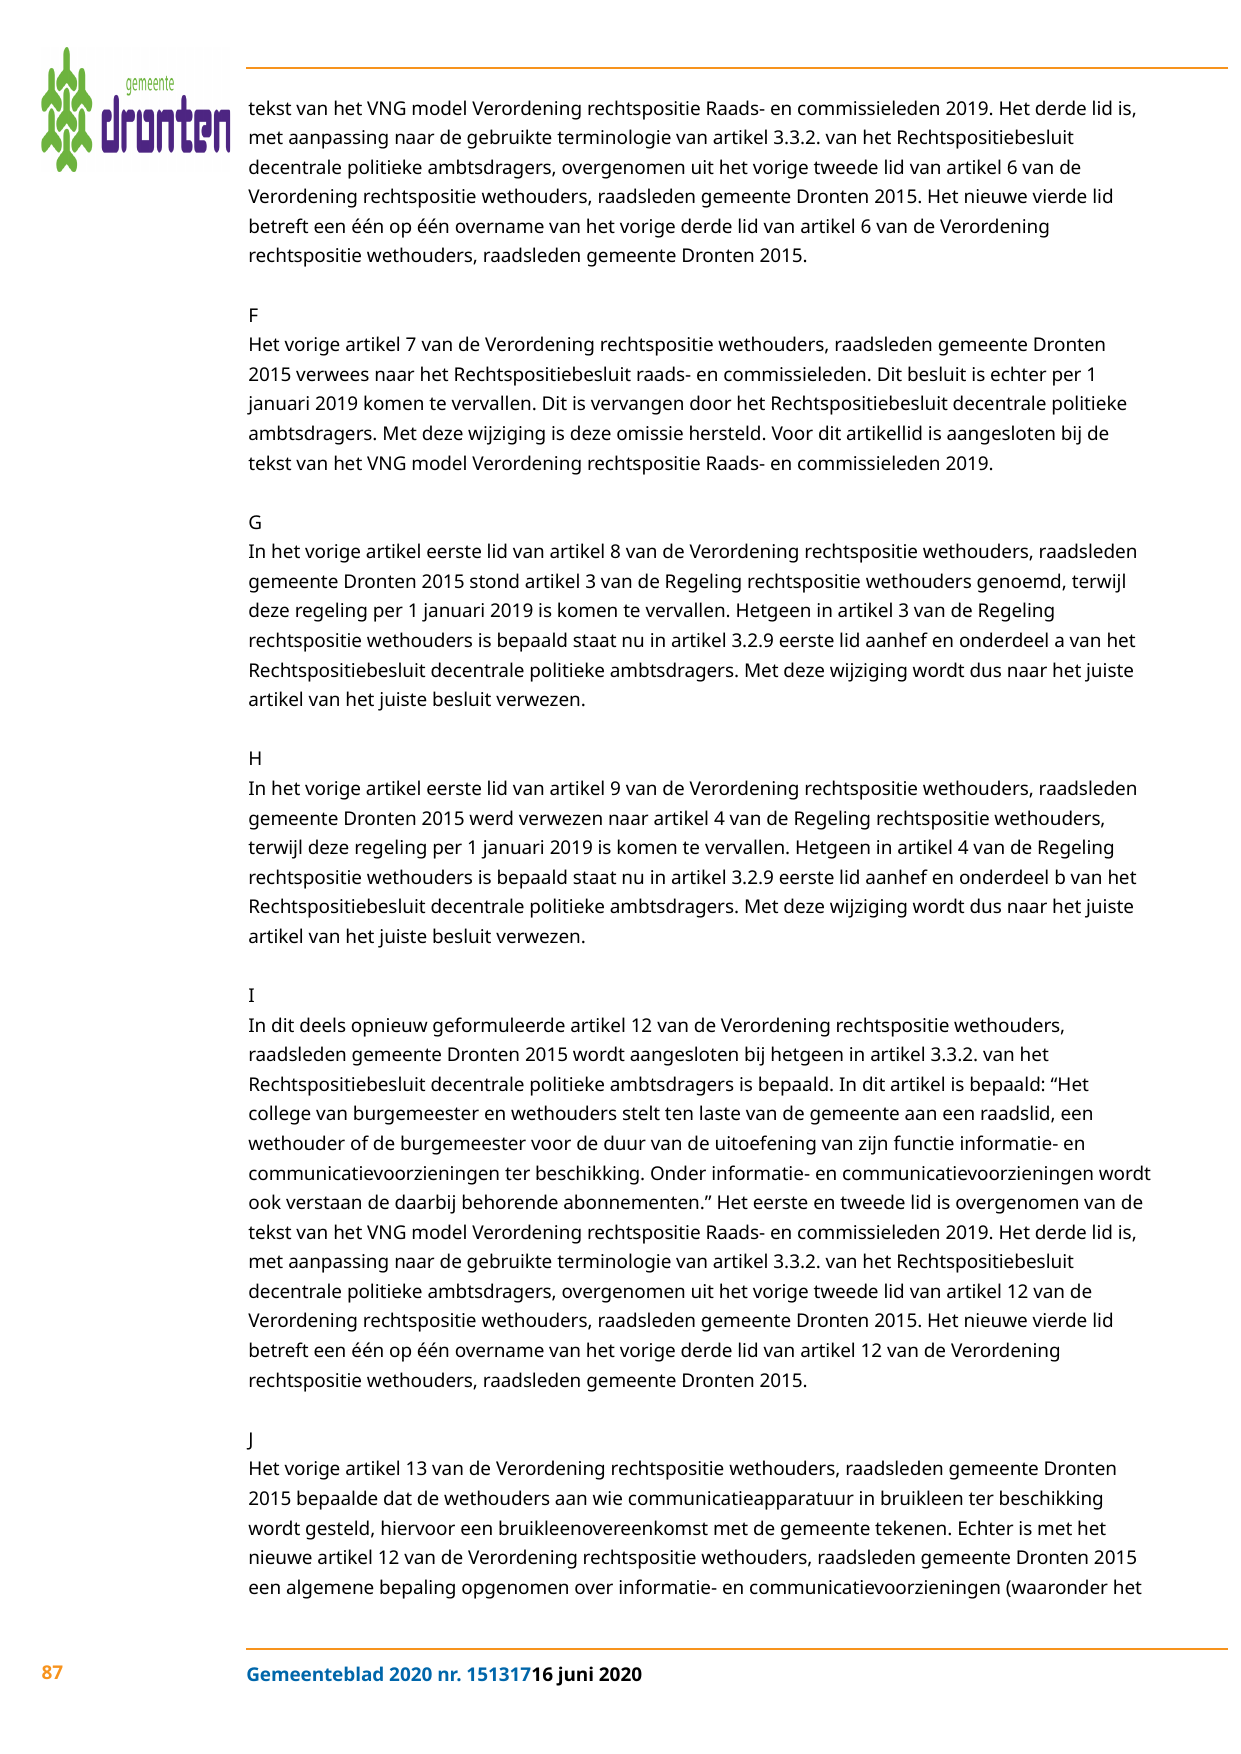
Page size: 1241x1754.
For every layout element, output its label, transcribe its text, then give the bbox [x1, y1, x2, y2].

text G [248, 509, 1152, 535]
text In dit deels opnieuw geformuleerde artikel 12 van de Verordening rechtspositie wethouders, raadsleden gemeente Dronten 2015 wordt aangesloten bij hetgeen in artikel 3.3.2. van het Rechtspositiebesluit decentrale politieke ambtsdragers is bepaald. In dit artikel is bepaald: “Het college van burgemeester en wethouders stelt ten laste van de gemeente aan een raadslid, een wethouder of de burgemeester voor de duur van de uitoefening van zijn functie informatie- en communicatievoorzieningen ter beschikking. Onder informatie- en communicatievoorzieningen wordt ook verstaan de daarbij behorende abonnementen.” Het eerste en tweede lid is overgenomen van de tekst van het VNG model Verordening rechtspositie Raads- en commissieleden 2019. Het derde lid is, met aanpassing naar de gebruikte terminologie van artikel 3.3.2. van het Rechtspositiebesluit decentrale politieke ambtsdragers, overgenomen uit het vorige tweede lid van artikel 12 van de Verordening rechtspositie wethouders, raadsleden gemeente Dronten 2015. Het nieuwe vierde lid betreft een één op één overname van het vorige derde lid van artikel 12 van de Verordening rechtspositie wethouders, raadsleden gemeente Dronten 2015. [248, 1012, 1152, 1393]
text H [248, 746, 1152, 771]
text Het vorige artikel 7 van de Verordening rechtspositie wethouders, raadsleden gemeente Dronten 2015 verwees naar het Rechtspositiebesluit raads- en commissieleden. Dit besluit is echter per 1 januari 2019 komen te vervallen. Dit is vervangen door het Rechtspositiebesluit decentrale politieke ambtsdragers. Met deze wijziging is deze omissie hersteld. Voor dit artikellid is aangesloten bij de tekst van het VNG model Verordening rechtspositie Raads- en commissieleden 2019. [248, 331, 1152, 476]
picture [41, 47, 231, 172]
text F [248, 302, 1152, 328]
text tekst van het VNG model Verordening rechtspositie Raads- en commissieleden 2019. Het derde lid is, met aanpassing naar de gebruikte terminologie van artikel 3.3.2. van het Rechtspositiebesluit decentrale politieke ambtsdragers, overgenomen uit het vorige tweede lid van artikel 6 van de Verordening rechtspositie wethouders, raadsleden gemeente Dronten 2015. Het nieuwe vierde lid betreft een één op één overname van het vorige derde lid van artikel 6 van de Verordening rechtspositie wethouders, raadsleden gemeente Dronten 2015. [248, 95, 1152, 268]
text Het vorige artikel 13 van de Verordening rechtspositie wethouders, raadsleden gemeente Dronten 2015 bepaalde dat de wethouders aan wie communicatieapparatuur in bruikleen ter beschikking wordt gesteld, hiervoor een bruikleenovereenkomst met de gemeente tekenen. Echter is met het nieuwe artikel 12 van de Verordening rechtspositie wethouders, raadsleden gemeente Dronten 2015 een algemene bepaling opgenomen over informatie- en communicatievoorzieningen (waaronder het [248, 1456, 1152, 1600]
text In het vorige artikel eerste lid van artikel 8 van de Verordening rechtspositie wethouders, raadsleden gemeente Dronten 2015 stond artikel 3 van de Regeling rechtspositie wethouders genoemd, terwijl deze regeling per 1 januari 2019 is komen te vervallen. Hetgeen in artikel 3 van de Regeling rechtspositie wethouders is bepaald staat nu in artikel 3.2.9 eerste lid aanhef en onderdeel a van het Rechtspositiebesluit decentrale politieke ambtsdragers. Met deze wijziging wordt dus naar het juiste artikel van het juiste besluit verwezen. [248, 538, 1152, 712]
text In het vorige artikel eerste lid van artikel 9 van de Verordening rechtspositie wethouders, raadsleden gemeente Dronten 2015 werd verwezen naar artikel 4 van de Regeling rechtspositie wethouders, terwijl deze regeling per 1 januari 2019 is komen te vervallen. Hetgeen in artikel 4 van de Regeling rechtspositie wethouders is bepaald staat nu in artikel 3.2.9 eerste lid aanhef en onderdeel b van het Rechtspositiebesluit decentrale politieke ambtsdragers. Met deze wijziging wordt dus naar het juiste artikel van het juiste besluit verwezen. [248, 775, 1152, 949]
text J [248, 1426, 1152, 1452]
text I [248, 982, 1152, 1008]
